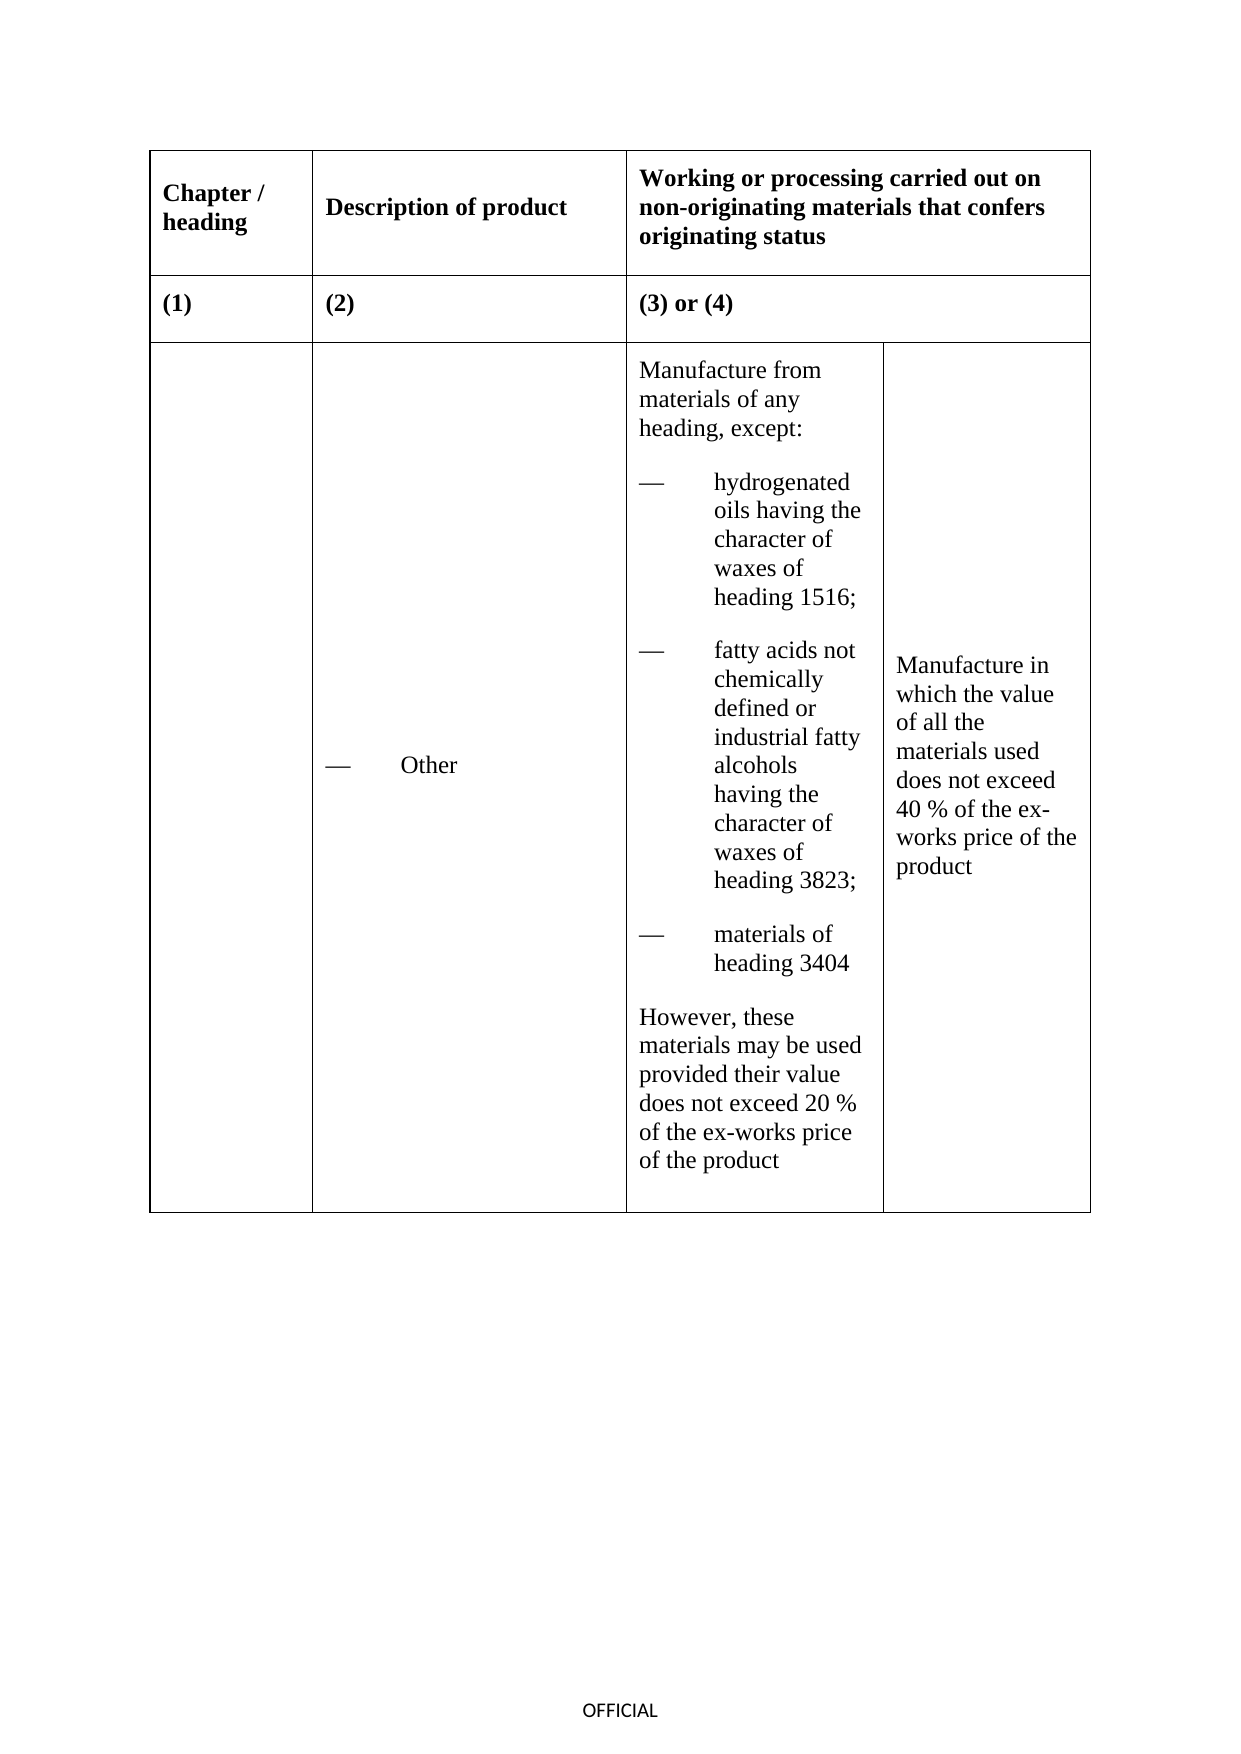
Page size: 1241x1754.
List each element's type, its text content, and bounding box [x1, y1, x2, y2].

table_cell Manufacture in which the value of all the materials used does not exceed 40 % of the ex‐works price of the product [884, 343, 1090, 1212]
table_header Description of product [313, 151, 626, 275]
table_cell (1) [151, 276, 312, 342]
table_cell (3) or (4) [627, 276, 1090, 342]
table_header Working or processing carried out on non‐originating materials that confers originating status [627, 151, 1090, 275]
table_header Chapter / heading [151, 151, 312, 275]
table_cell Manufacture from materials of any heading, except: — hydrogenated oils having the character of waxes of heading 1516; — fatty acids not chemically defined or industrial fatty alcohols having the character of waxes of heading 3823; — materials of heading 3404 However, these materials may be used provided their value does not exceed 20 % of the ex‐works price of the product [627, 343, 883, 1212]
table_cell [151, 343, 312, 1212]
table_cell (2) [313, 276, 626, 342]
table_cell — Other [313, 343, 626, 1212]
